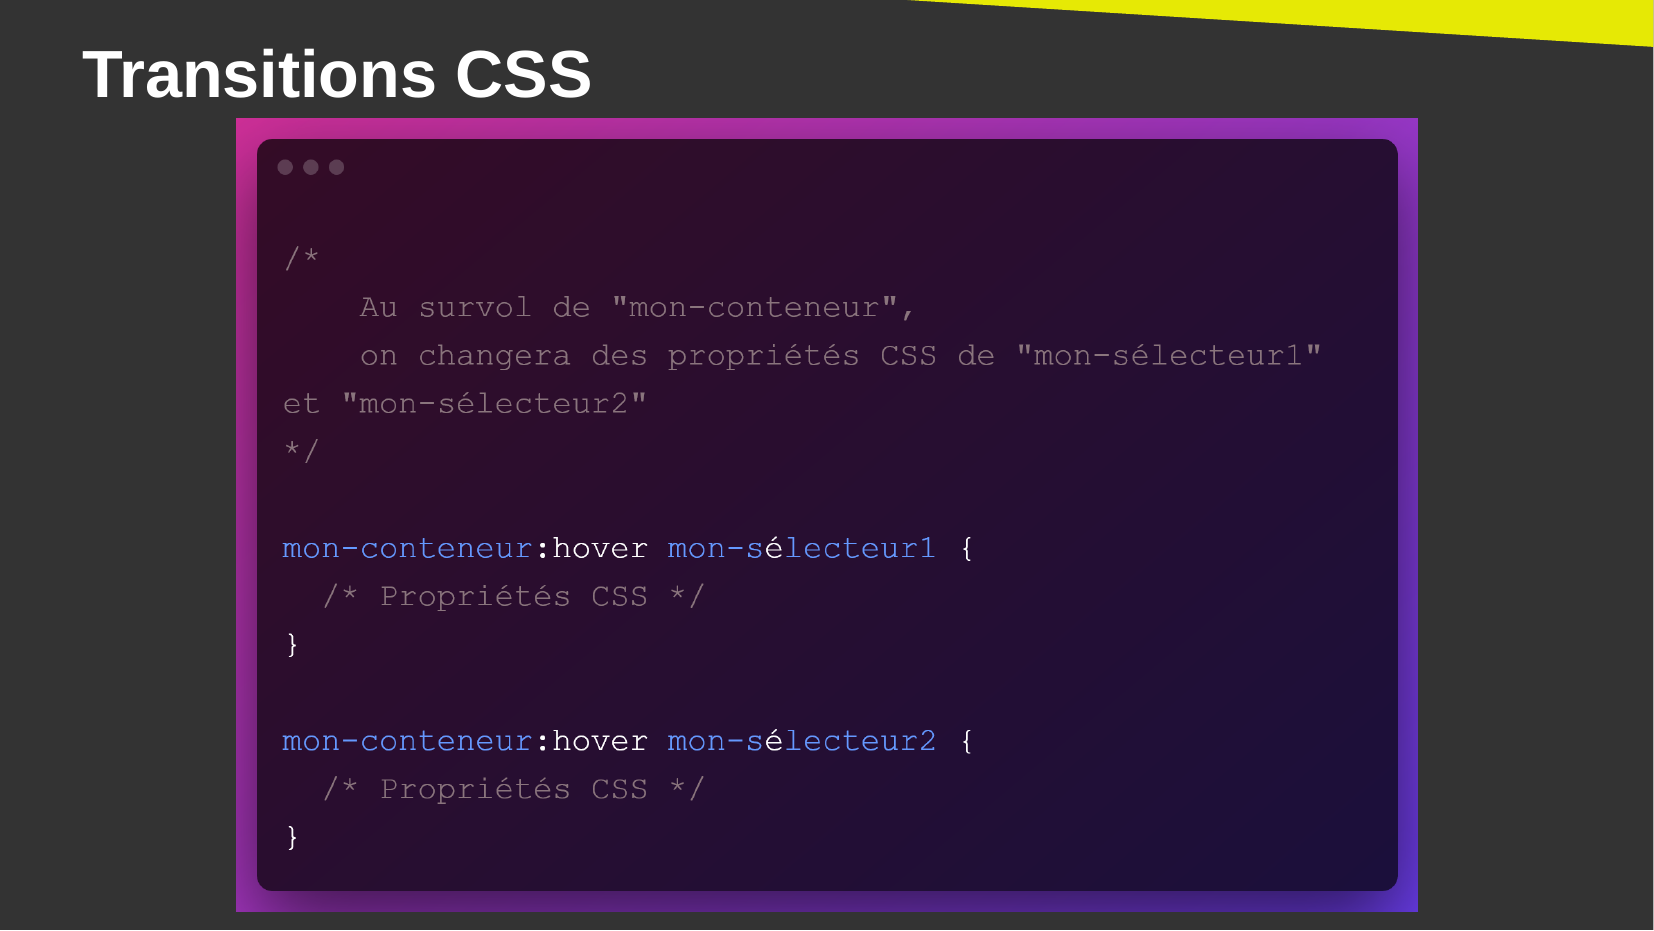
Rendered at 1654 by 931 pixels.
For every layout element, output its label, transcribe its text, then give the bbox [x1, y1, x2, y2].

title Transitions CSS [82, 37, 1571, 114]
picture [236, 118, 1418, 912]
text_box [907, 0, 1654, 47]
